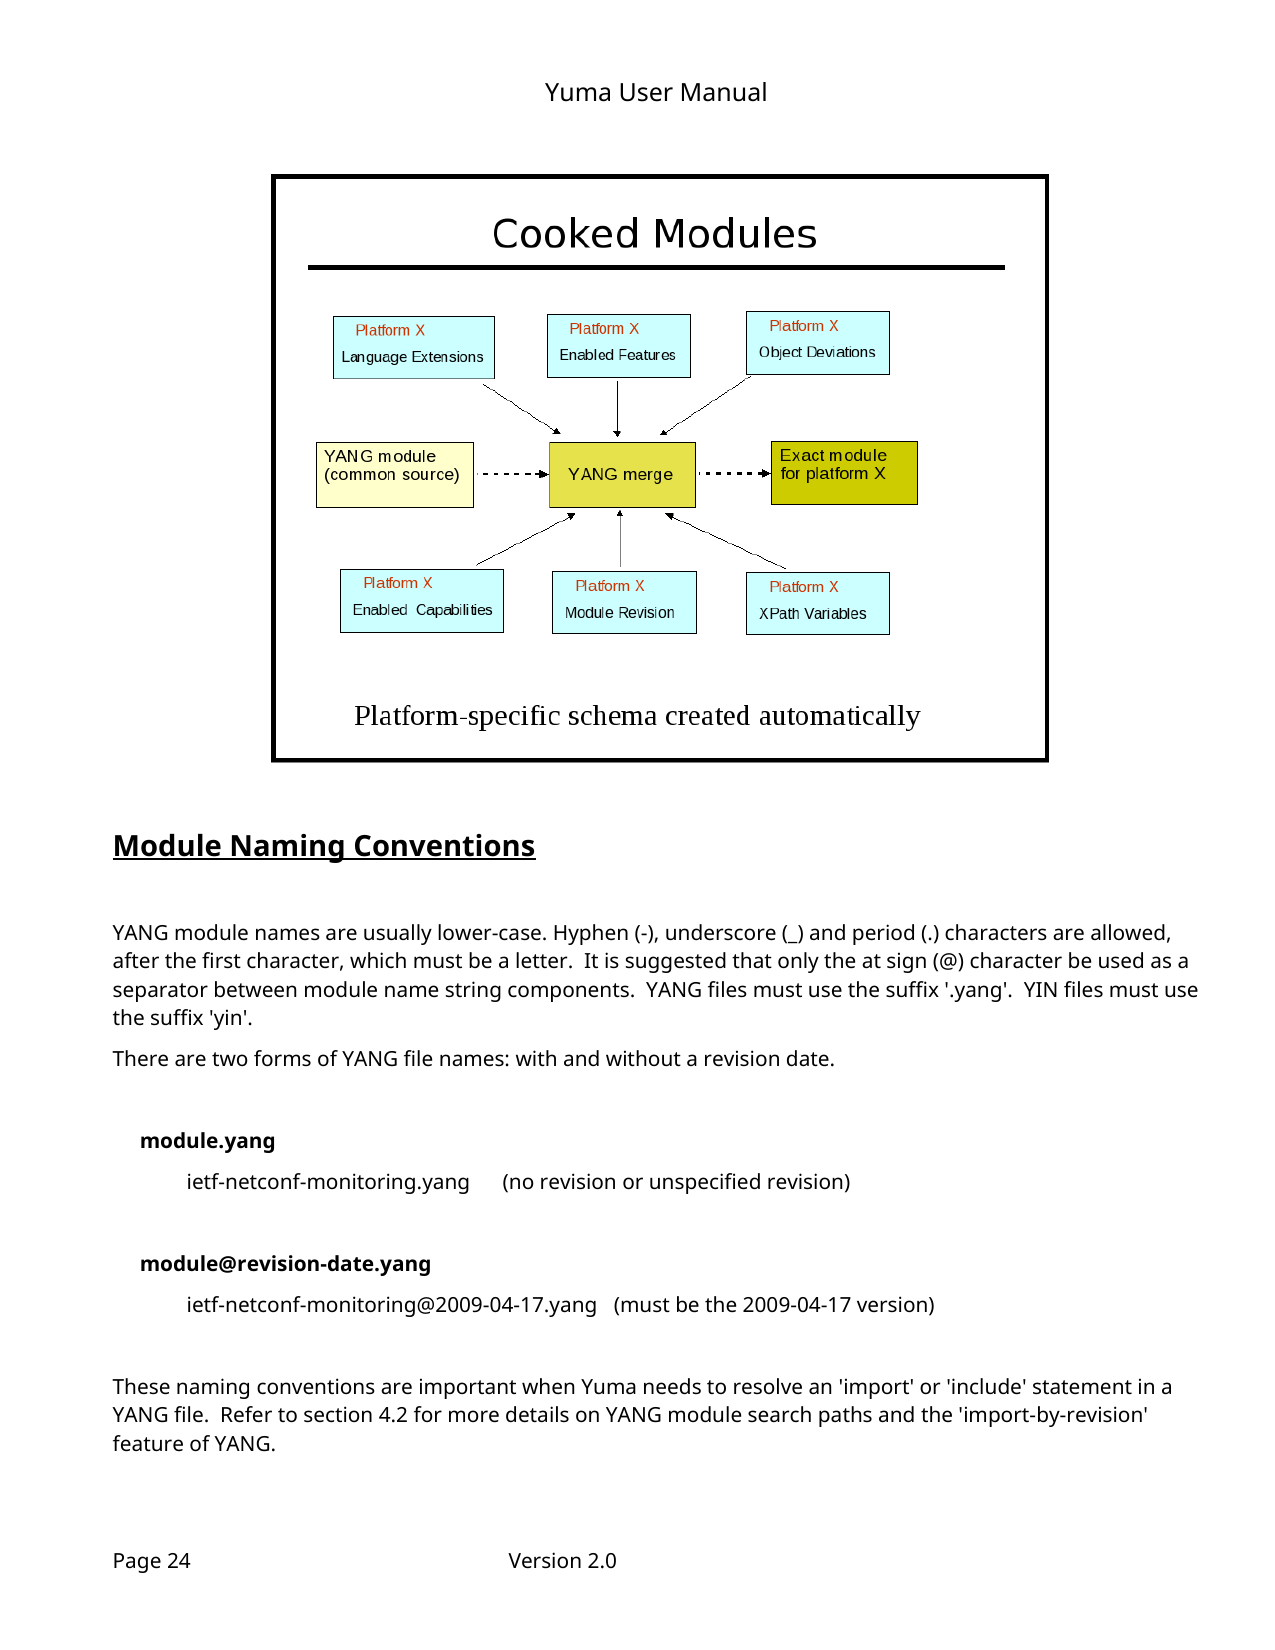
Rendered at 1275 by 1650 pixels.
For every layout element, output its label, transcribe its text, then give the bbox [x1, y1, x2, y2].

text ietf-netconf-monitoring.yang (no revision or unspecified revision) [112, 1167, 1200, 1196]
text module@revision-date.yang [112, 1249, 1200, 1277]
text There are two forms of YANG file names: with and without a revision date. [112, 1044, 1200, 1073]
text ietf-netconf-monitoring@2009-04-17.yang (must be the 2009-04-17 version) [112, 1290, 1200, 1318]
text Module Naming Conventions [112, 825, 1200, 864]
text module.yang [112, 1126, 1200, 1154]
text These naming conventions are important when Yuma needs to resolve an 'import' or 'include' statement in a YANG file. Refer to section 4.2 for more details on YANG module search paths and the 'import-by-revision' feature of YANG. [112, 1372, 1200, 1457]
picture [211, 138, 1101, 784]
text YANG module names are usually lower-case. Hyphen (-), underscore (_) and period (.) characters are allowed, after the first character, which must be a letter. It is suggested that only the at sign (@) character be used as a separator between module name string components. YANG files must use the suffix '.yang'. YIN files must use the suffix 'yin'. [112, 918, 1200, 1032]
